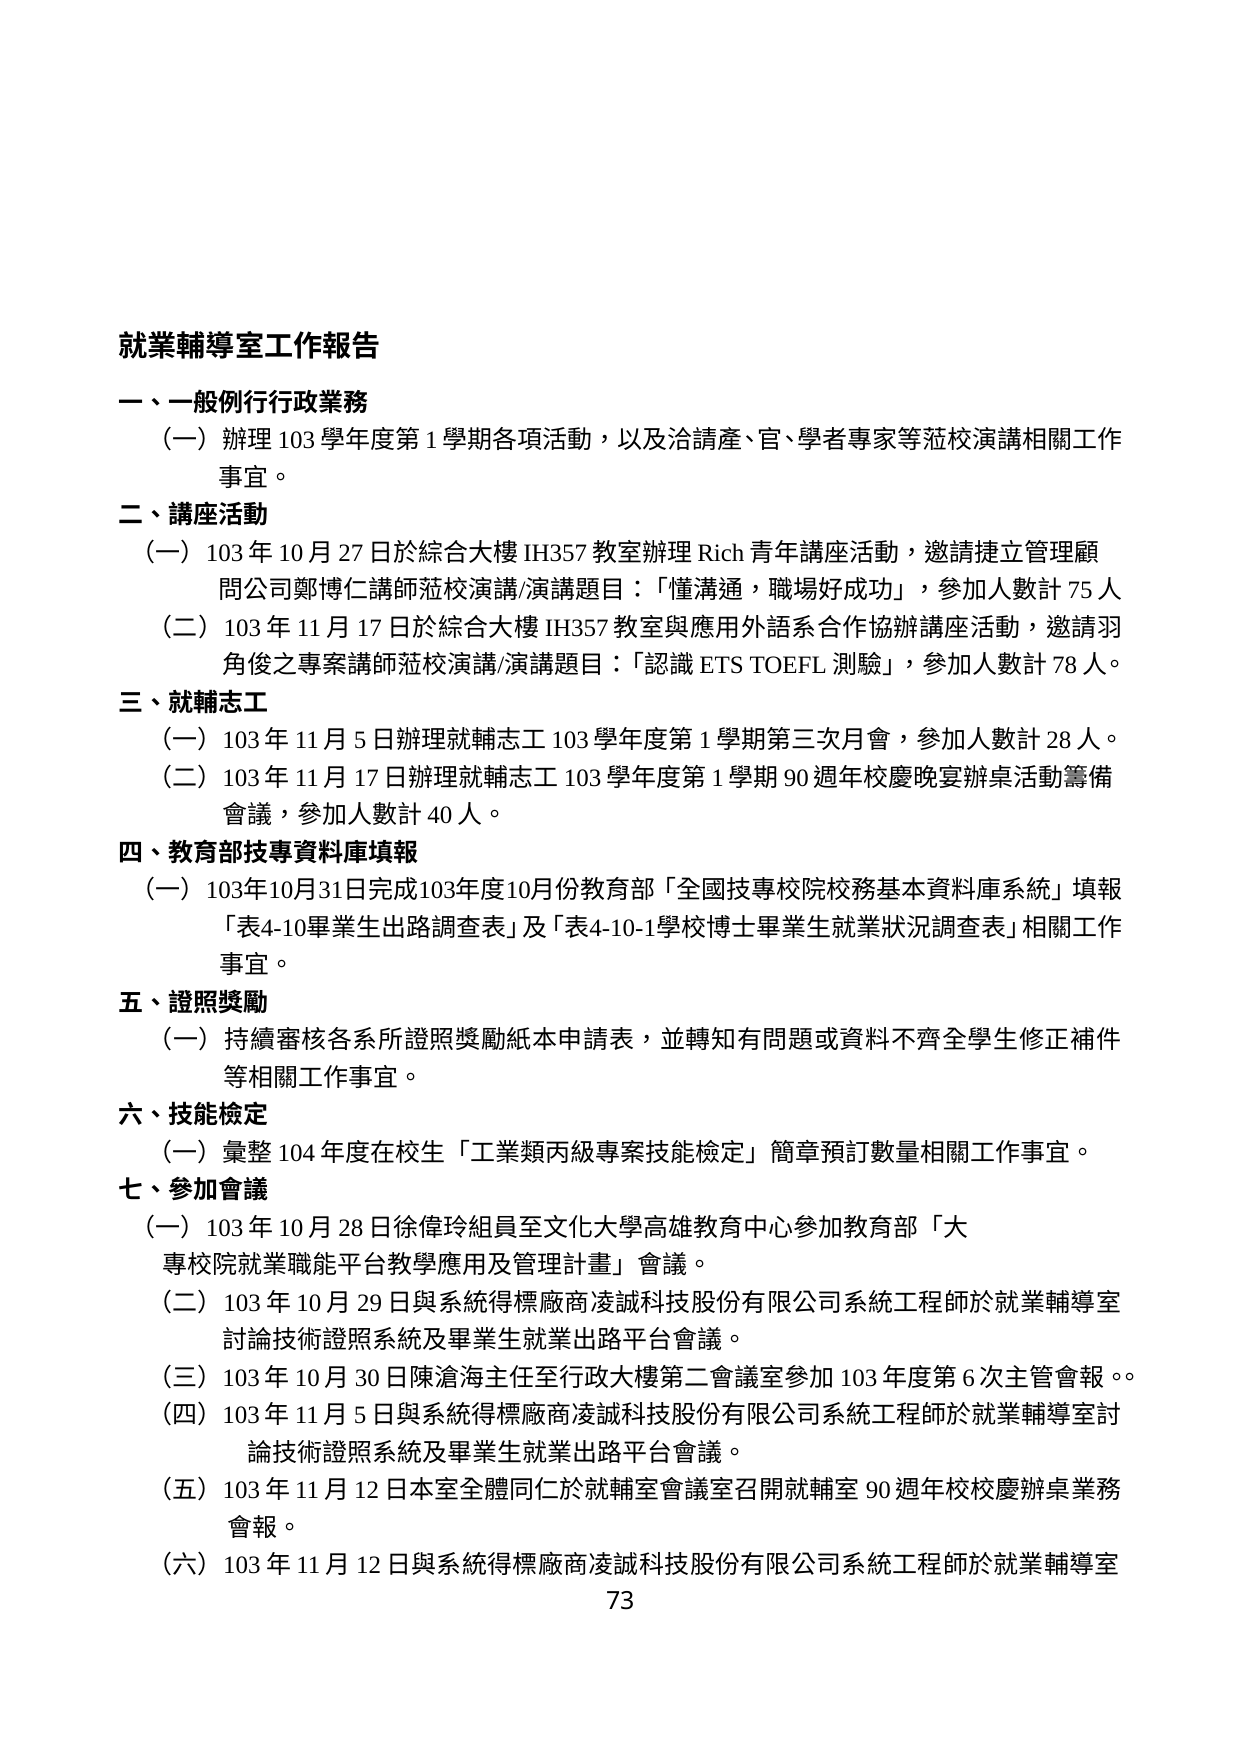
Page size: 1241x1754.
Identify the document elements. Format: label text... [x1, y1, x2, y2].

text （五）103年11月12日本室全體同仁於就輔室會議室召開就輔室90週年校校慶辦桌業務會報。 [147, 1469, 1122, 1544]
text 七、參加會議 [118, 1169, 1122, 1207]
text （一）持續審核各系所證照獎勵紙本申請表，並轉知有問題或資料不齊全學生修正補件等相關工作事宜。 [147, 1019, 1122, 1094]
text （一）103年10月28日徐偉玲組員至文化大學高雄教育中心參加教育部「大 [118, 1207, 1122, 1244]
text （一）103年10月31日完成103年度10月份教育部「全國技專校院校務基本資料庫系統」填報「表4-10畢業生出路調查表」及「表4-10-1學校博士畢業生就業狀況調查表」相關工作事宜。 [118, 869, 1122, 982]
text （二）103年10月29日與系統得標廠商凌誠科技股份有限公司系統工程師於就業輔導室討論技術證照系統及畢業生就業出路平台會議。 [147, 1282, 1122, 1357]
text （二）103年11月17日辦理就輔志工103學年度第1學期90週年校慶晚宴辦桌活動籌備會議，參加人數計40人。 [147, 757, 1122, 832]
text 三、就輔志工 [118, 682, 1122, 719]
text （一）103年11月5日辦理就輔志工103學年度第1學期第三次月會，參加人數計28人。 [147, 719, 1122, 757]
text 六、技能檢定 [118, 1094, 1122, 1132]
text （一）彙整104年度在校生「工業類丙級專案技能檢定」簡章預訂數量相關工作事宜。 [147, 1132, 1122, 1169]
text （三）103年10月30日陳滄海主任至行政大樓第二會議室參加103年度第6次主管會報。。 [147, 1357, 1122, 1394]
text （六）103年11月12日與系統得標廠商凌誠科技股份有限公司系統工程師於就業輔導室 [147, 1544, 1122, 1582]
text 五、證照獎勵 [118, 982, 1122, 1019]
text （一）103年10月27日於綜合大樓IH357教室辦理Rich青年講座活動，邀請捷立管理顧問公司鄭博仁講師蒞校演講/演講題目：「懂溝通，職場好成功」，參加人數計75人。 [118, 532, 1122, 607]
text （四）103年11月5日與系統得標廠商凌誠科技股份有限公司系統工程師於就業輔導室討論技術證照系統及畢業生就業出路平台會議。 [147, 1394, 1122, 1469]
text 四、教育部技專資料庫填報 [118, 832, 1122, 869]
text 專校院就業職能平台教學應用及管理計畫」會議。 [118, 1244, 1122, 1282]
text （二）103年11月17日於綜合大樓IH357教室與應用外語系合作協辦講座活動，邀請羽角俊之專案講師蒞校演講/演講題目：「認識ETS TOEFL測驗」，參加人數計78人。 [147, 607, 1122, 682]
text （一）辦理103學年度第1學期各項活動，以及洽請產、官、學者專家等蒞校演講相關工作事宜。 [147, 419, 1122, 494]
text 一、一般例行行政業務 [118, 382, 1122, 419]
text 就業輔導室工作報告 [118, 307, 1122, 382]
text 二、講座活動 [118, 494, 1122, 532]
